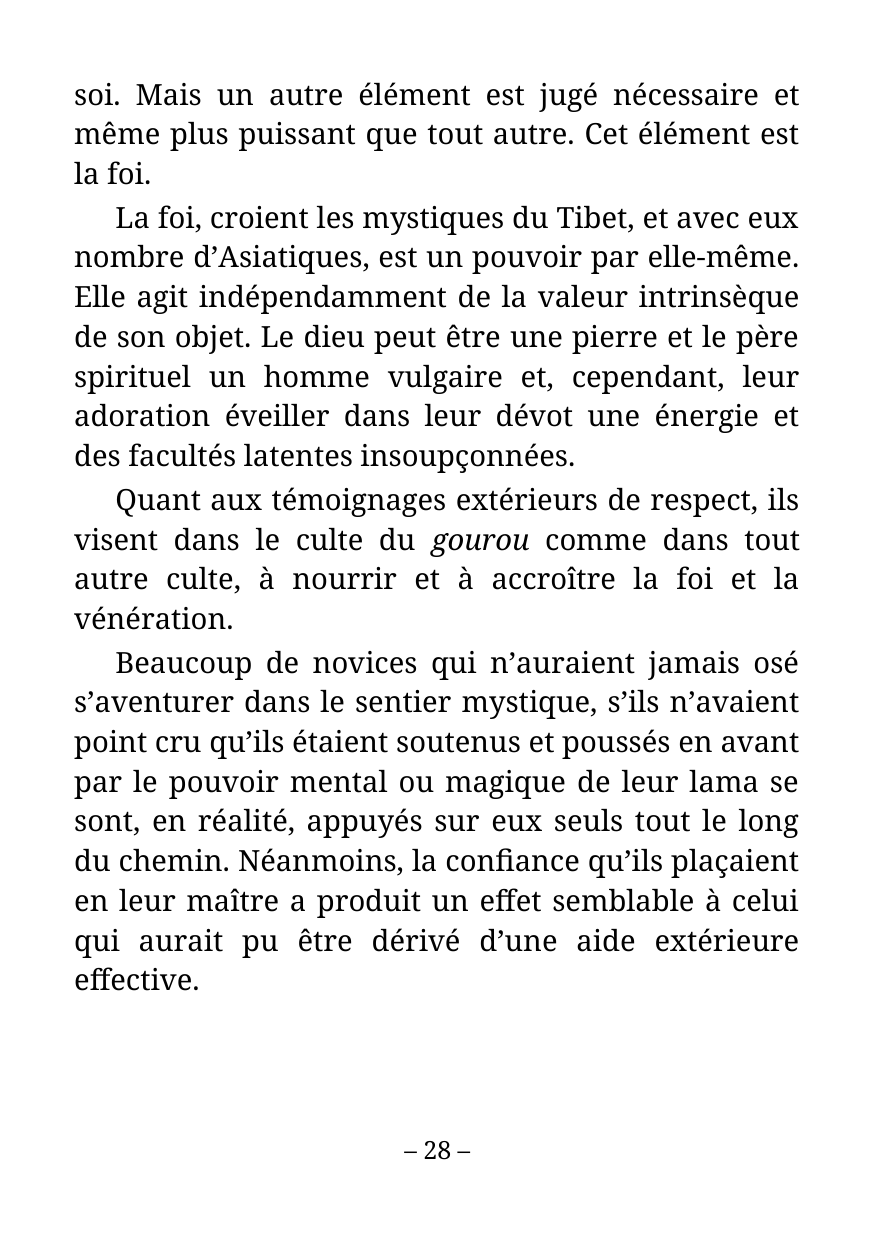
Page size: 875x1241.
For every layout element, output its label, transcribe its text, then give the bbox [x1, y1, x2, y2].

text Quant aux témoignages extérieurs de respect, ils visent dans le culte du gourou comme dans tout autre culte, à nourrir et à accroître la foi et la vénération. [74, 479, 800, 638]
text Beaucoup de novices qui n’auraient jamais osé s’aventurer dans le sentier mystique, s’ils n’avaient point cru qu’ils étaient soutenus et poussés en avant par le pouvoir mental ou magique de leur lama se sont, en réalité, appuyés sur eux seuls tout le long du chemin. Néanmoins, la confiance qu’ils plaçaient en leur maître a produit un effet semblable à celui qui aurait pu être dérivé d’une aide extérieure effective. [74, 642, 800, 999]
text La foi, croient les mystiques du Tibet, et avec eux nombre d’Asiatiques, est un pouvoir par elle-même. Elle agit indépendamment de la valeur intrinsèque de son objet. Le dieu peut être une pierre et le père spirituel un homme vulgaire et, cependant, leur adoration éveiller dans leur dévot une énergie et des facultés latentes insoupçonnées. [74, 197, 800, 475]
text soi. Mais un autre élément est jugé nécessaire et même plus puissant que tout autre. Cet élément est la foi. [74, 74, 800, 193]
